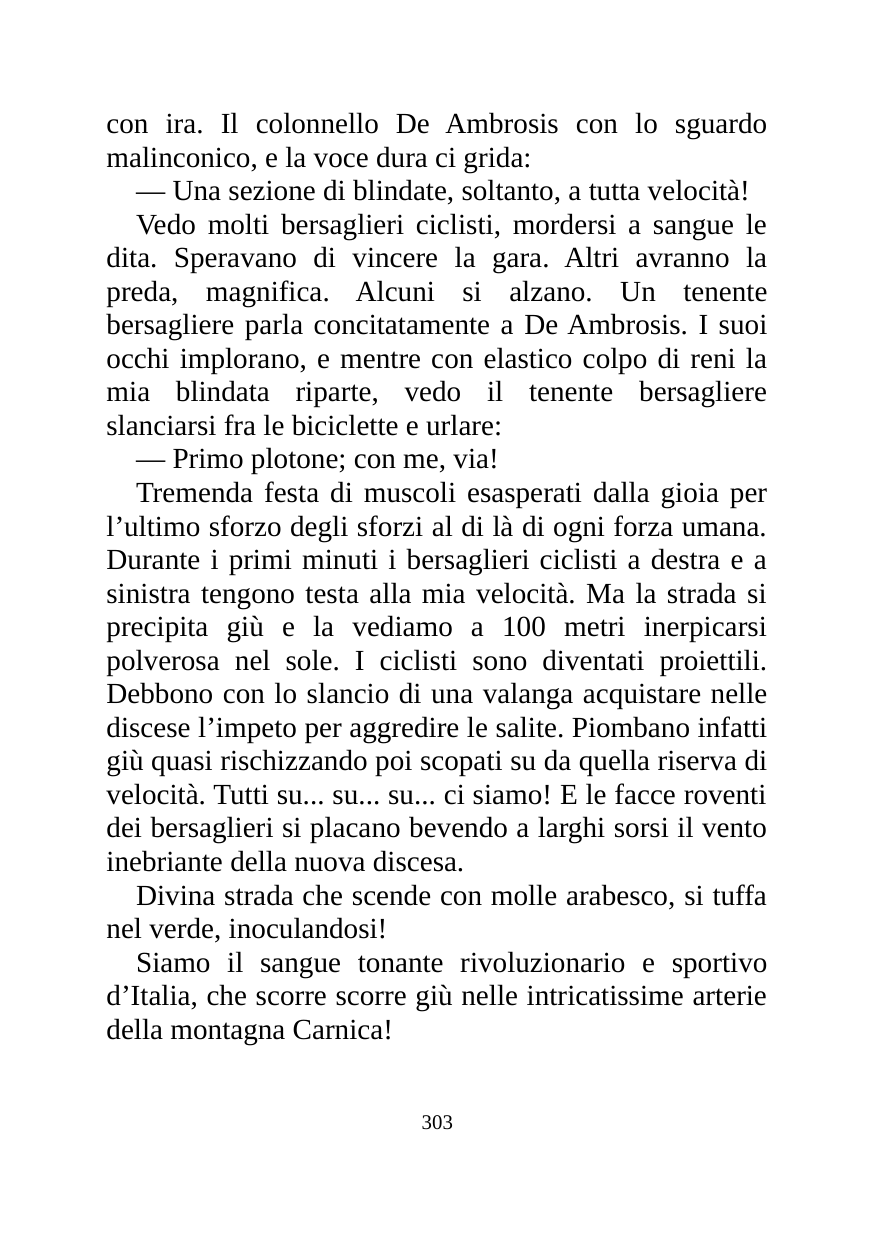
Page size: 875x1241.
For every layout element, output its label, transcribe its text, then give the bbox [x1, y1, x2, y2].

text Divina strada che scende con molle arabesco, si tuffa nel verde, inoculandosi! [106, 878, 768, 945]
text — Una sezione di blindate, soltanto, a tutta velocità! [106, 173, 768, 207]
text — Primo plotone; con me, via! [106, 442, 768, 475]
text Vedo molti bersaglieri ciclisti, mordersi a sangue le dita. Speravano di vincere la gara. Altri avranno la preda, magnifica. Alcuni si alzano. Un tenente bersagliere parla concitatamente a De Ambrosis. I suoi occhi implorano, e mentre con elastico colpo di reni la mia blindata riparte, vedo il tenente bersagliere slanciarsi fra le biciclette e urlare: [106, 207, 768, 442]
text con ira. Il colonnello De Ambrosis con lo sguardo malinconico, e la voce dura ci grida: [106, 106, 768, 173]
text Tremenda festa di muscoli esasperati dalla gioia per l’ultimo sforzo degli sforzi al di là di ogni forza umana. Durante i primi minuti i bersaglieri ciclisti a destra e a sinistra tengono testa alla mia velocità. Ma la strada si precipita giù e la vediamo a 100 metri inerpicarsi polverosa nel sole. I ciclisti sono diventati proiettili. Debbono con lo slancio di una valanga acquistare nelle discese l’impeto per aggredire le salite. Piombano infatti giù quasi rischizzando poi scopati su da quella riserva di velocità. Tutti su... su... su... ci siamo! E le facce roventi dei bersaglieri si placano bevendo a larghi sorsi il vento inebriante della nuova discesa. [106, 475, 768, 878]
text Siamo il sangue tonante rivoluzionario e sportivo d’Italia, che scorre scorre giù nelle intricatissime arterie della montagna Carnica! [106, 945, 768, 1045]
